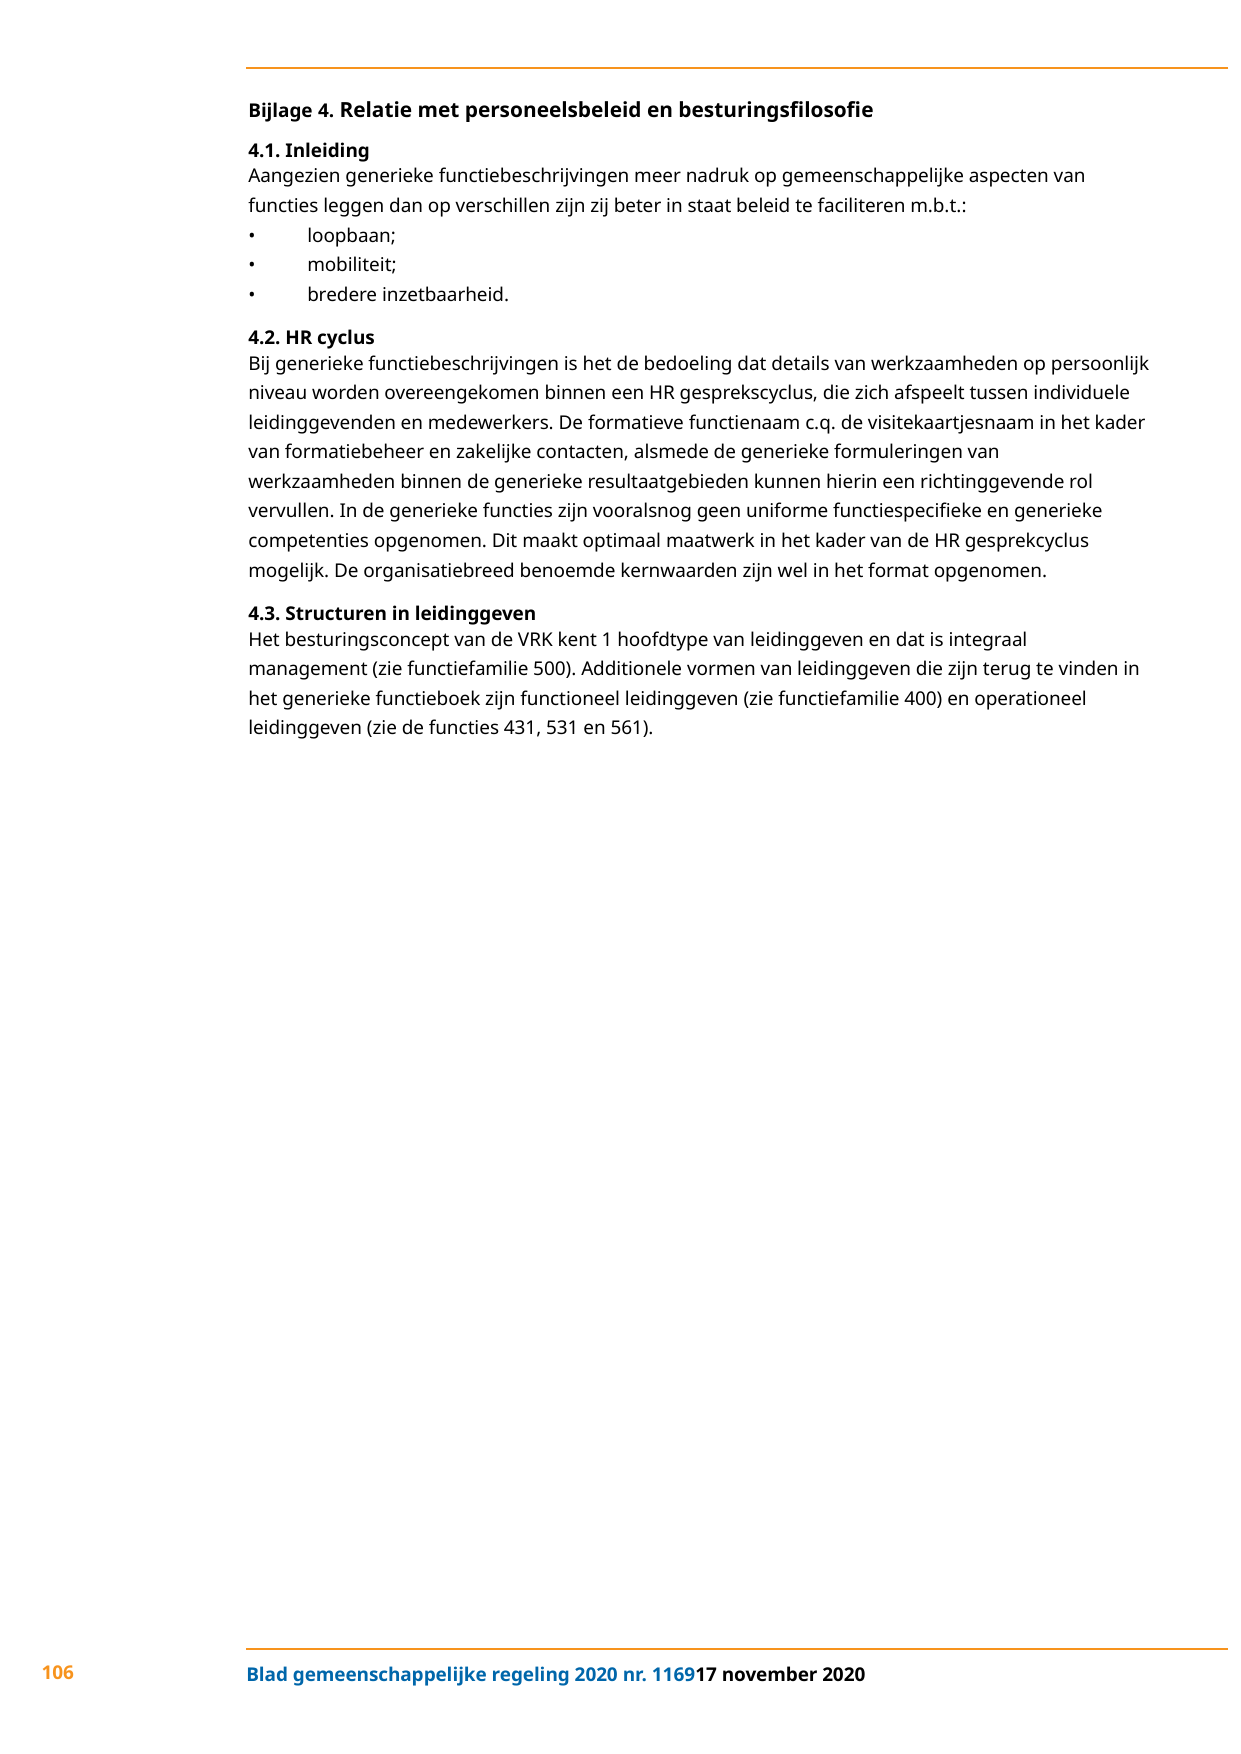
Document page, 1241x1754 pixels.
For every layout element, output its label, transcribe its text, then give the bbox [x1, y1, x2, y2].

text 4.3. Structuren in leidinggeven [248, 600, 1152, 626]
text Bijlage 4. Relatie met personeelsbeleid en besturingsfilosofie [248, 95, 1152, 123]
text Aangezien generieke functiebeschrijvingen meer nadruk op gemeenschappelijke aspecten van functies leggen dan op verschillen zijn zij beter in staat beleid te faciliteren m.b.t.: [248, 163, 1152, 218]
list bredere inzetbaarheid. [248, 281, 1152, 307]
list loopbaan; [248, 222, 1152, 247]
list mobiliteit; [248, 251, 1152, 277]
text 4.2. HR cyclus [248, 324, 1152, 350]
text Het besturingsconcept van de VRK kent 1 hoofdtype van leidinggeven en dat is integraal management (zie functiefamilie 500). Additionele vormen van leidinggeven die zijn terug te vinden in het generieke functieboek zijn functioneel leidinggeven (zie functiefamilie 400) en operationeel leidinggeven (zie de functies 431, 531 en 561). [248, 626, 1152, 740]
text Bij generieke functiebeschrijvingen is het de bedoeling dat details van werkzaamheden op persoonlijk niveau worden overeengekomen binnen een HR gesprekscyclus, die zich afspeelt tussen individuele leidinggevenden en medewerkers. De formatieve functienaam c.q. de visitekaartjesnaam in het kader van formatiebeheer en zakelijke contacten, alsmede de generieke formuleringen van werkzaamheden binnen de generieke resultaatgebieden kunnen hierin een richtinggevende rol vervullen. In de generieke functies zijn vooralsnog geen uniforme functiespecifieke en generieke competenties opgenomen. Dit maakt optimaal maatwerk in het kader van de HR gesprekcyclus mogelijk. De organisatiebreed benoemde kernwaarden zijn wel in het format opgenomen. [248, 350, 1152, 583]
text 4.1. Inleiding [248, 137, 1152, 163]
picture [41, 47, 231, 172]
